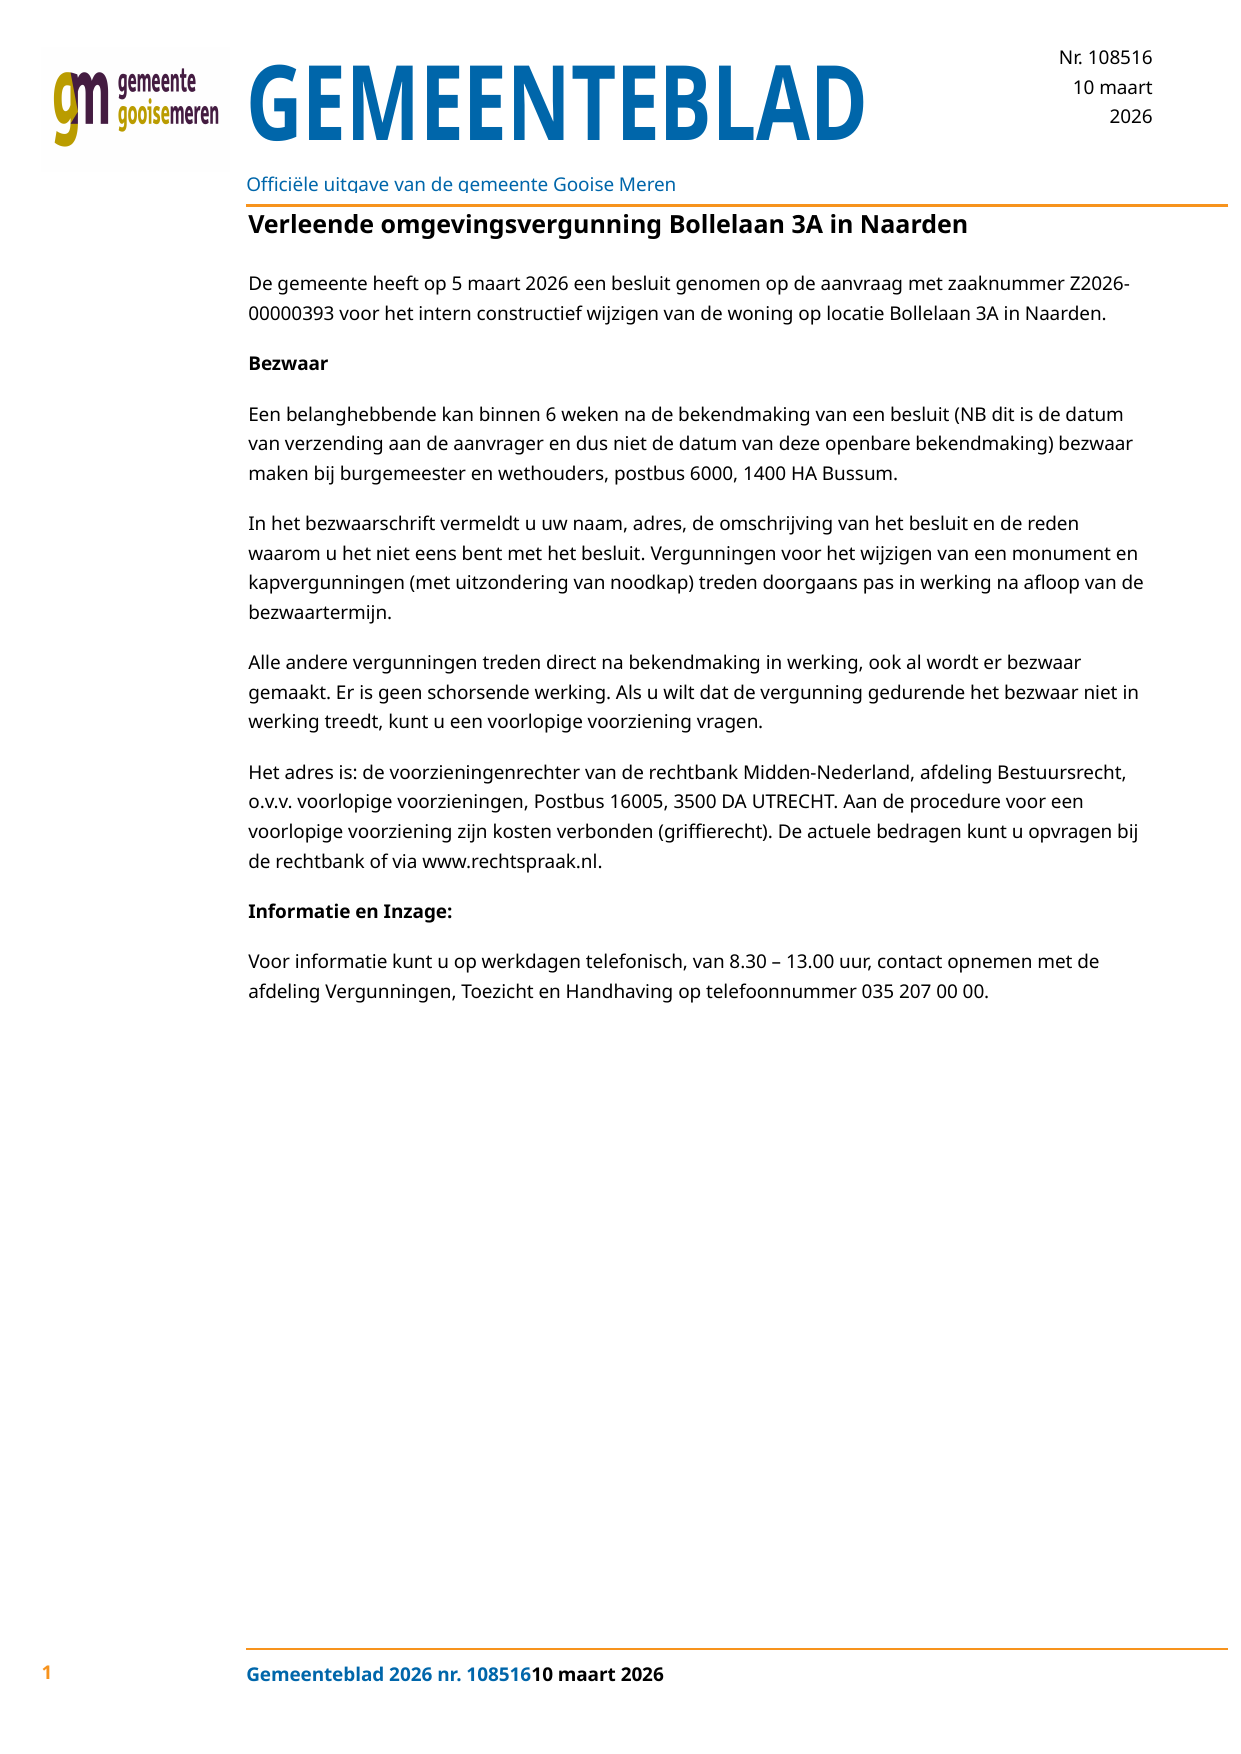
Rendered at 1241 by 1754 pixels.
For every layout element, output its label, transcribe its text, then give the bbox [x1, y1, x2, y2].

text Verleende omgevingsvergunning Bollelaan 3A in Naarden [248, 207, 1152, 241]
text Het adres is: de voorzieningenrechter van de rechtbank Midden-Nederland, afdeling Bestuursrecht, o.v.v. voorlopige voorzieningen, Postbus 16005, 3500 DA UTRECHT. Aan de procedure voor een voorlopige voorziening zijn kosten verbonden (griffierecht). De actuele bedragen kunt u opvragen bij de rechtbank of via www.rechtspraak.nl. [248, 759, 1152, 873]
picture [41, 47, 231, 172]
text In het bezwaarschrift vermeldt u uw naam, adres, de omschrijving van het besluit en de reden waarom u het niet eens bent met het besluit. Vergunningen voor het wijzigen van een monument en kapvergunningen (met uitzondering van noodkap) treden doorgaans pas in werking na afloop van de bezwaartermijn. [248, 510, 1152, 625]
text Bezwaar [248, 350, 1152, 376]
text Een belanghebbende kan binnen 6 weken na de bekendmaking van een besluit (NB dit is de datum van verzending aan de aanvrager en dus niet de datum van deze openbare bekendmaking) bezwaar maken bij burgemeester en wethouders, postbus 6000, 1400 HA Bussum. [248, 401, 1152, 486]
text De gemeente heeft op 5 maart 2026 een besluit genomen op de aanvraag met zaaknummer Z2026-00000393 voor het intern constructief wijzigen van de woning op locatie Bollelaan 3A in Naarden. [248, 270, 1152, 326]
text Alle andere vergunningen treden direct na bekendmaking in werking, ook al wordt er bezwaar gemaakt. Er is geen schorsende werking. Als u wilt dat de vergunning gedurende het bezwaar niet in werking treedt, kunt u een voorlopige voorziening vragen. [248, 649, 1152, 734]
text Informatie en Inzage: [248, 898, 1152, 924]
text Voor informatie kunt u op werkdagen telefonisch, van 8.30 – 13.00 uur, contact opnemen met de afdeling Vergunningen, Toezicht en Handhaving op telefoonnummer 035 207 00 00. [248, 949, 1152, 1004]
